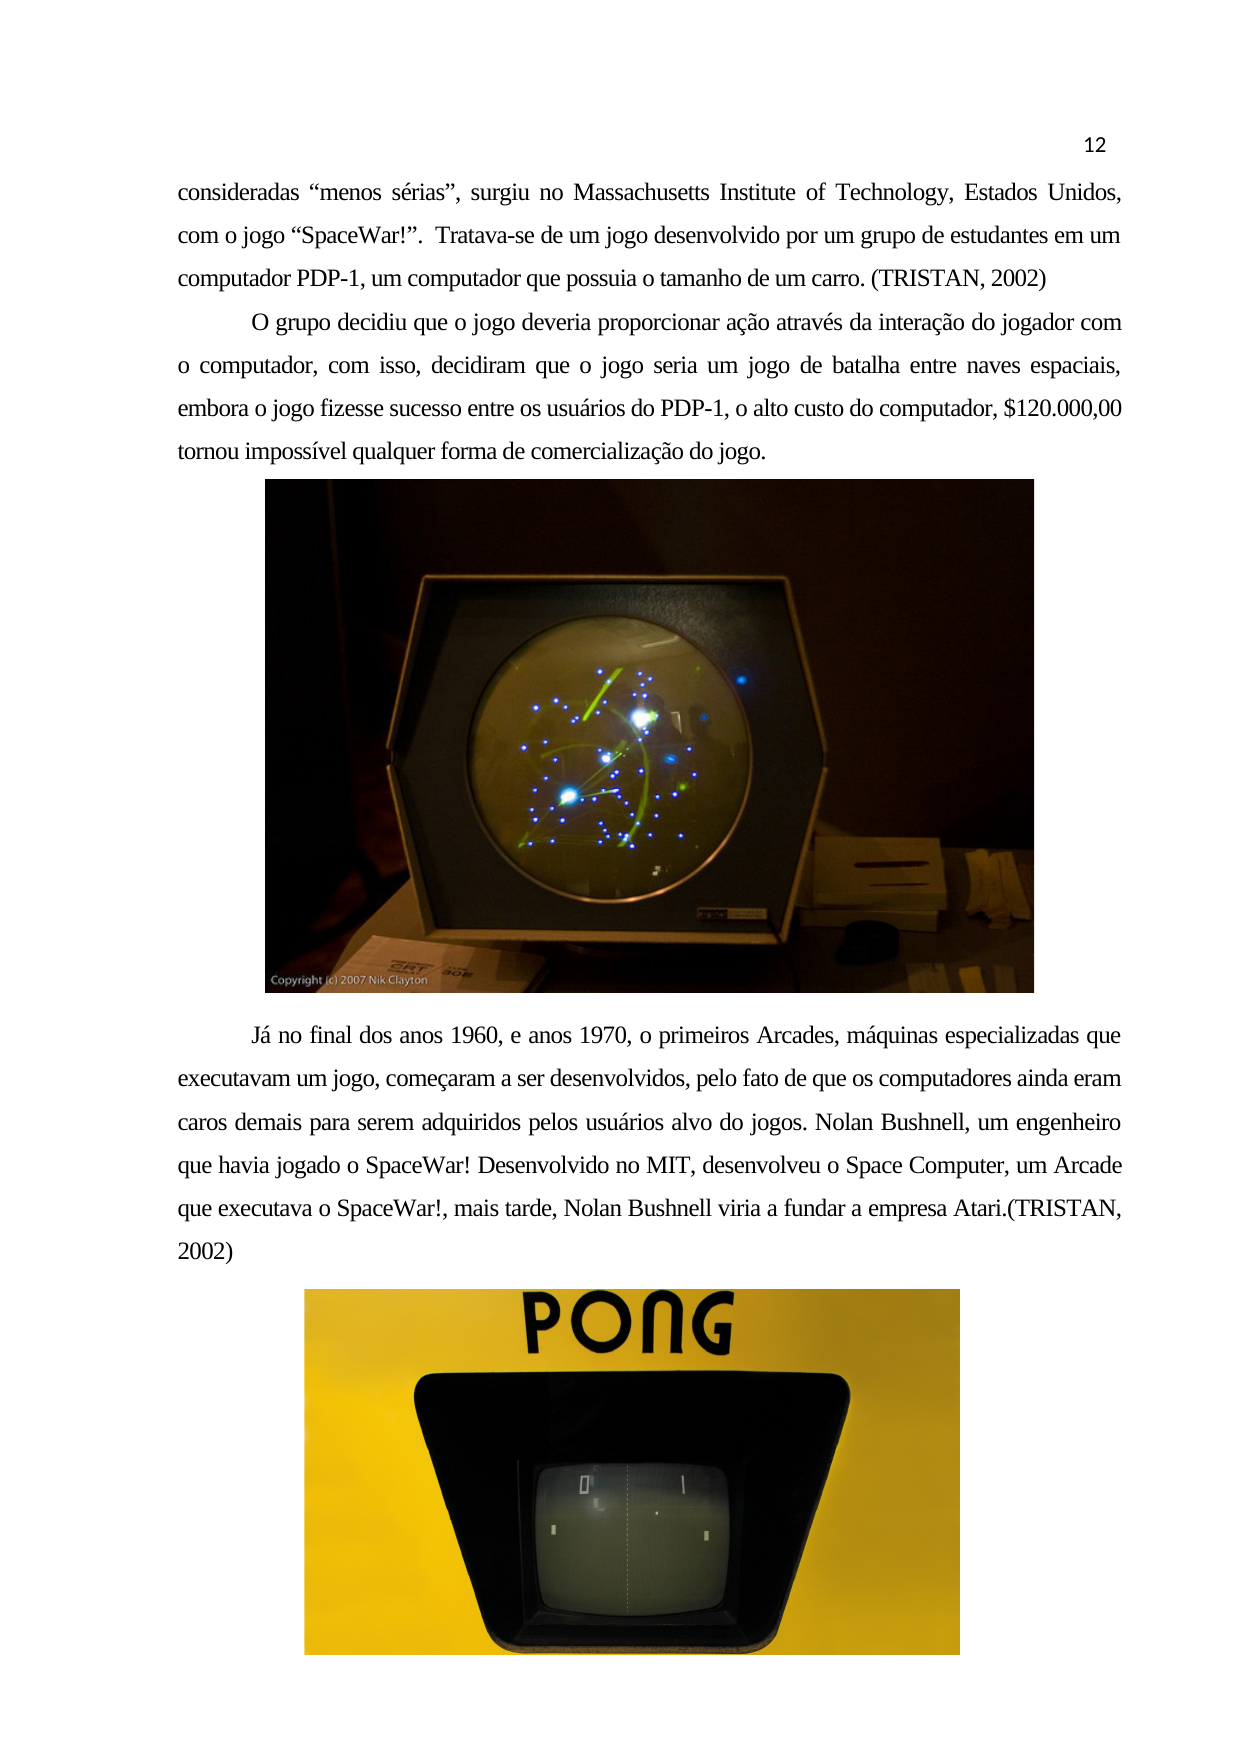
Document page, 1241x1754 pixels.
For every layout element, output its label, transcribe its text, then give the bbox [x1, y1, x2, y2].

picture [265, 479, 1035, 993]
picture [304, 1289, 960, 1655]
text consideradas “menos sérias”, surgiu no Massachusetts Institute of Technology, Estados Unidos, com o jogo “SpaceWar!”. Tratava-se de um jogo desenvolvido por um grupo de estudantes em um computador PDP-1, um computador que possuia o tamanho de um carro. (TRISTAN, 2002) [177, 177, 1122, 292]
text O grupo decidiu que o jogo deveria proporcionar ação através da interação do jogador com o computador, com isso, decidiram que o jogo seria um jogo de batalha entre naves espaciais, embora o jogo fizesse sucesso entre os usuários do PDP-1, o alto custo do computador, $120.000,00 tornou impossível qualquer forma de comercialização do jogo. [177, 307, 1122, 465]
text Já no final dos anos 1960, e anos 1970, o primeiros Arcades, máquinas especializadas que executavam um jogo, começaram a ser desenvolvidos, pelo fato de que os computadores ainda eram caros demais para serem adquiridos pelos usuários alvo do jogos. Nolan Bushnell, um engenheiro que havia jogado o SpaceWar! Desenvolvido no MIT, desenvolveu o Space Computer, um Arcade que executava o SpaceWar!, mais tarde, Nolan Bushnell viria a fundar a empresa Atari.(TRISTAN, 2002) [177, 1020, 1122, 1265]
